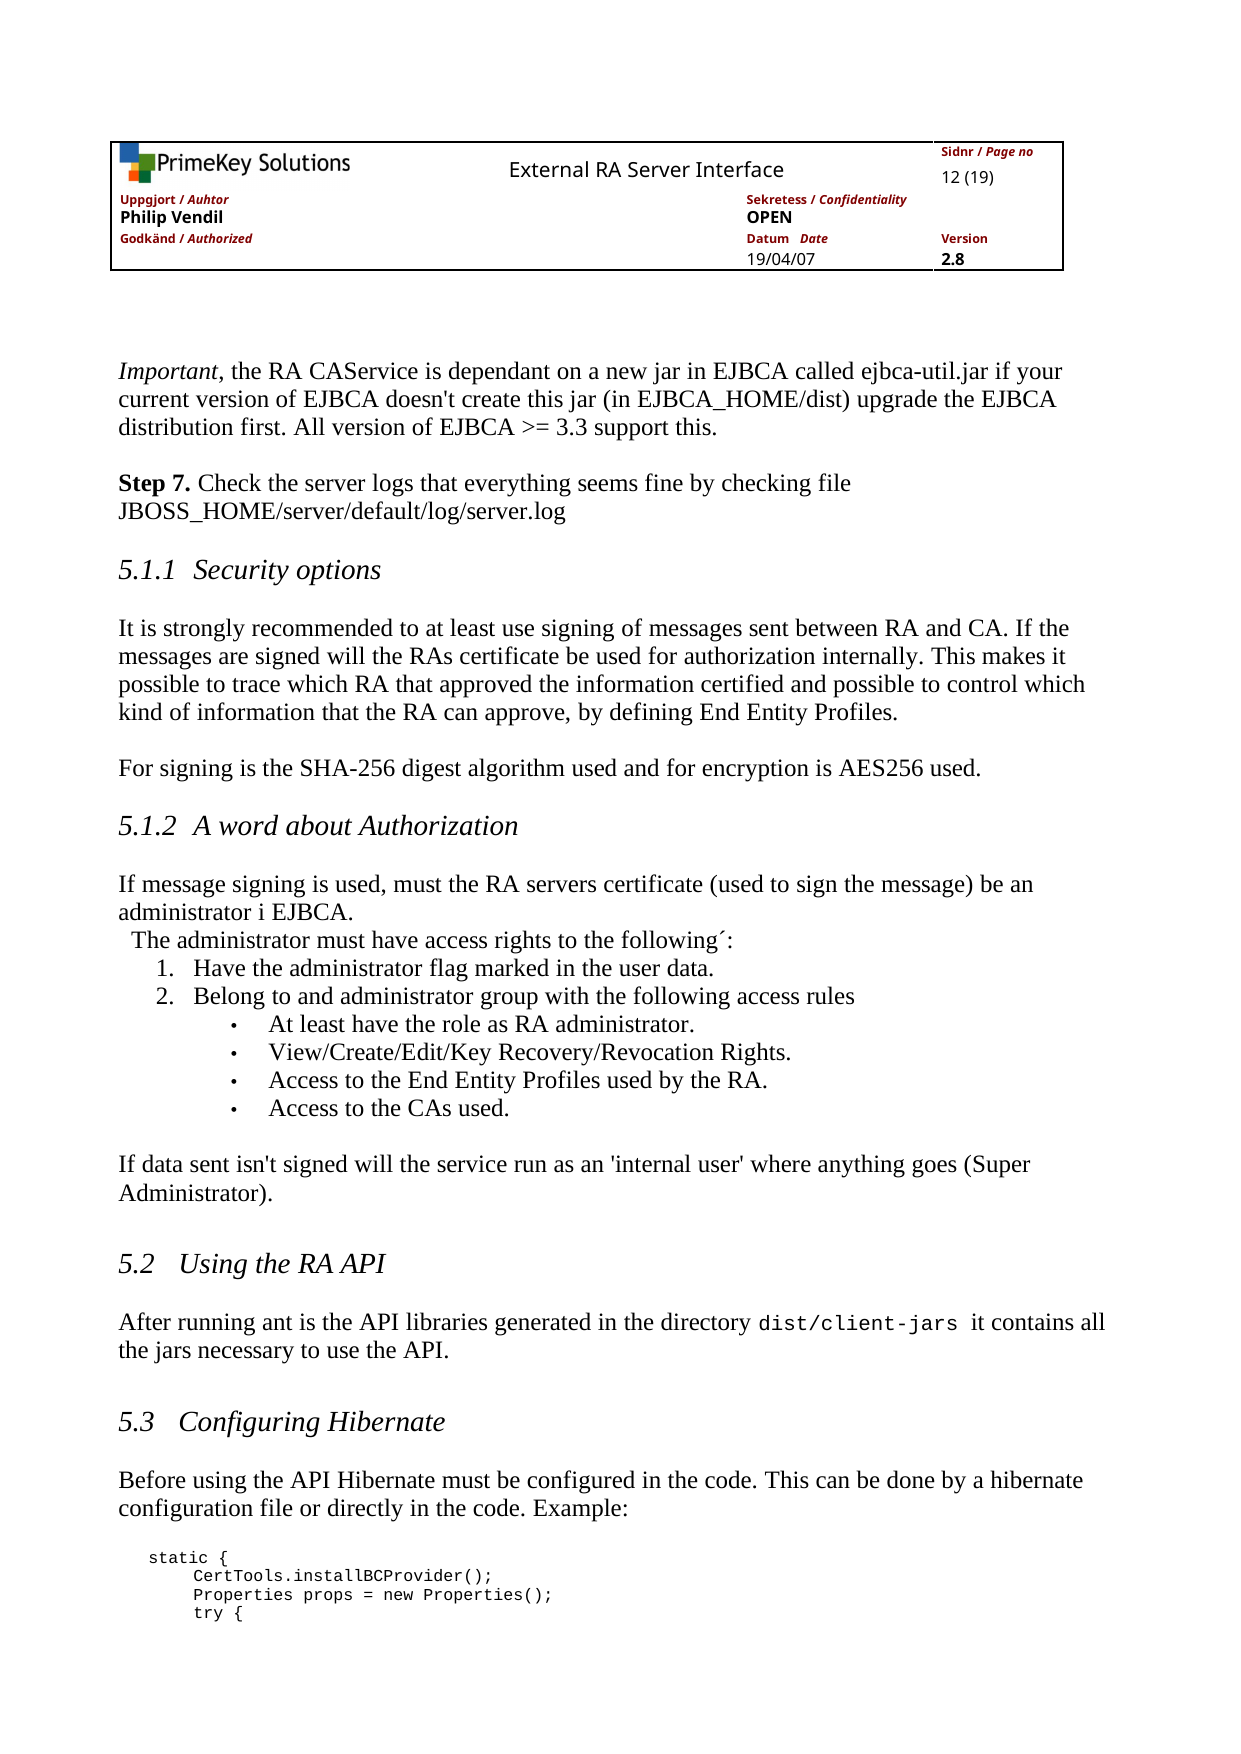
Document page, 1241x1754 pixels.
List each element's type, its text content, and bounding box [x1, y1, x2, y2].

text Properties props = new Properties(); [118, 1587, 1122, 1605]
text try { [118, 1605, 1122, 1624]
list At least have the role as RA administrator. [231, 1010, 1122, 1038]
text static { [118, 1549, 1122, 1568]
text CertTools.installBCProvider(); [118, 1568, 1122, 1587]
text Before using the API Hibernate must be configured in the code. This can be done by a hibernate configuration file or directly in the code. Example: [118, 1466, 1122, 1522]
text If message signing is used, must the RA servers certificate (used to sign the message) be an administrator i EJBCA. [118, 870, 1122, 926]
list Belong to and administrator group with the following access rules [156, 982, 1122, 1010]
text After running ant is the API libraries generated in the directory dist/client-jars it contains all the jars necessary to use the API. [118, 1307, 1122, 1364]
text The administrator must have access rights to the following´: [118, 926, 1122, 954]
subtitle Using the RA API [118, 1247, 1122, 1279]
text It is strongly recommended to at least use signing of messages sent between RA and CA. If the messages are signed will the RAs certificate be used for authorization internally. This makes it possible to trace which RA that approved the information certified and possible to control which kind of information that the RA can approve, by defining End Entity Profiles. [118, 613, 1122, 726]
list Access to the CAs used. [231, 1094, 1122, 1122]
subtitle Security options [118, 553, 1122, 586]
text If data sent isn't signed will the service run as an 'internal user' where anything goes (Super Administrator). [118, 1150, 1122, 1206]
text Step 7. Check the server logs that everything seems fine by checking file JBOSS_HOME/server/default/log/server.log [118, 469, 1122, 525]
list View/Create/Edit/Key Recovery/Revocation Rights. [231, 1038, 1122, 1066]
subtitle A word about Authorization [118, 810, 1122, 842]
list Access to the End Entity Profiles used by the RA. [231, 1066, 1122, 1094]
subtitle Configuring Hibernate [118, 1405, 1122, 1437]
text Important, the RA CAService is dependant on a new jar in EJBCA called ejbca-util.jar if your current version of EJBCA doesn't create this jar (in EJBCA_HOME/dist) upgrade the EJBCA distribution first. All version of EJBCA >= 3.3 support this. [118, 357, 1122, 441]
list Have the administrator flag marked in the user data. [156, 954, 1122, 982]
text For signing is the SHA-256 digest algorithm used and for encryption is AES256 used. [118, 754, 1122, 782]
